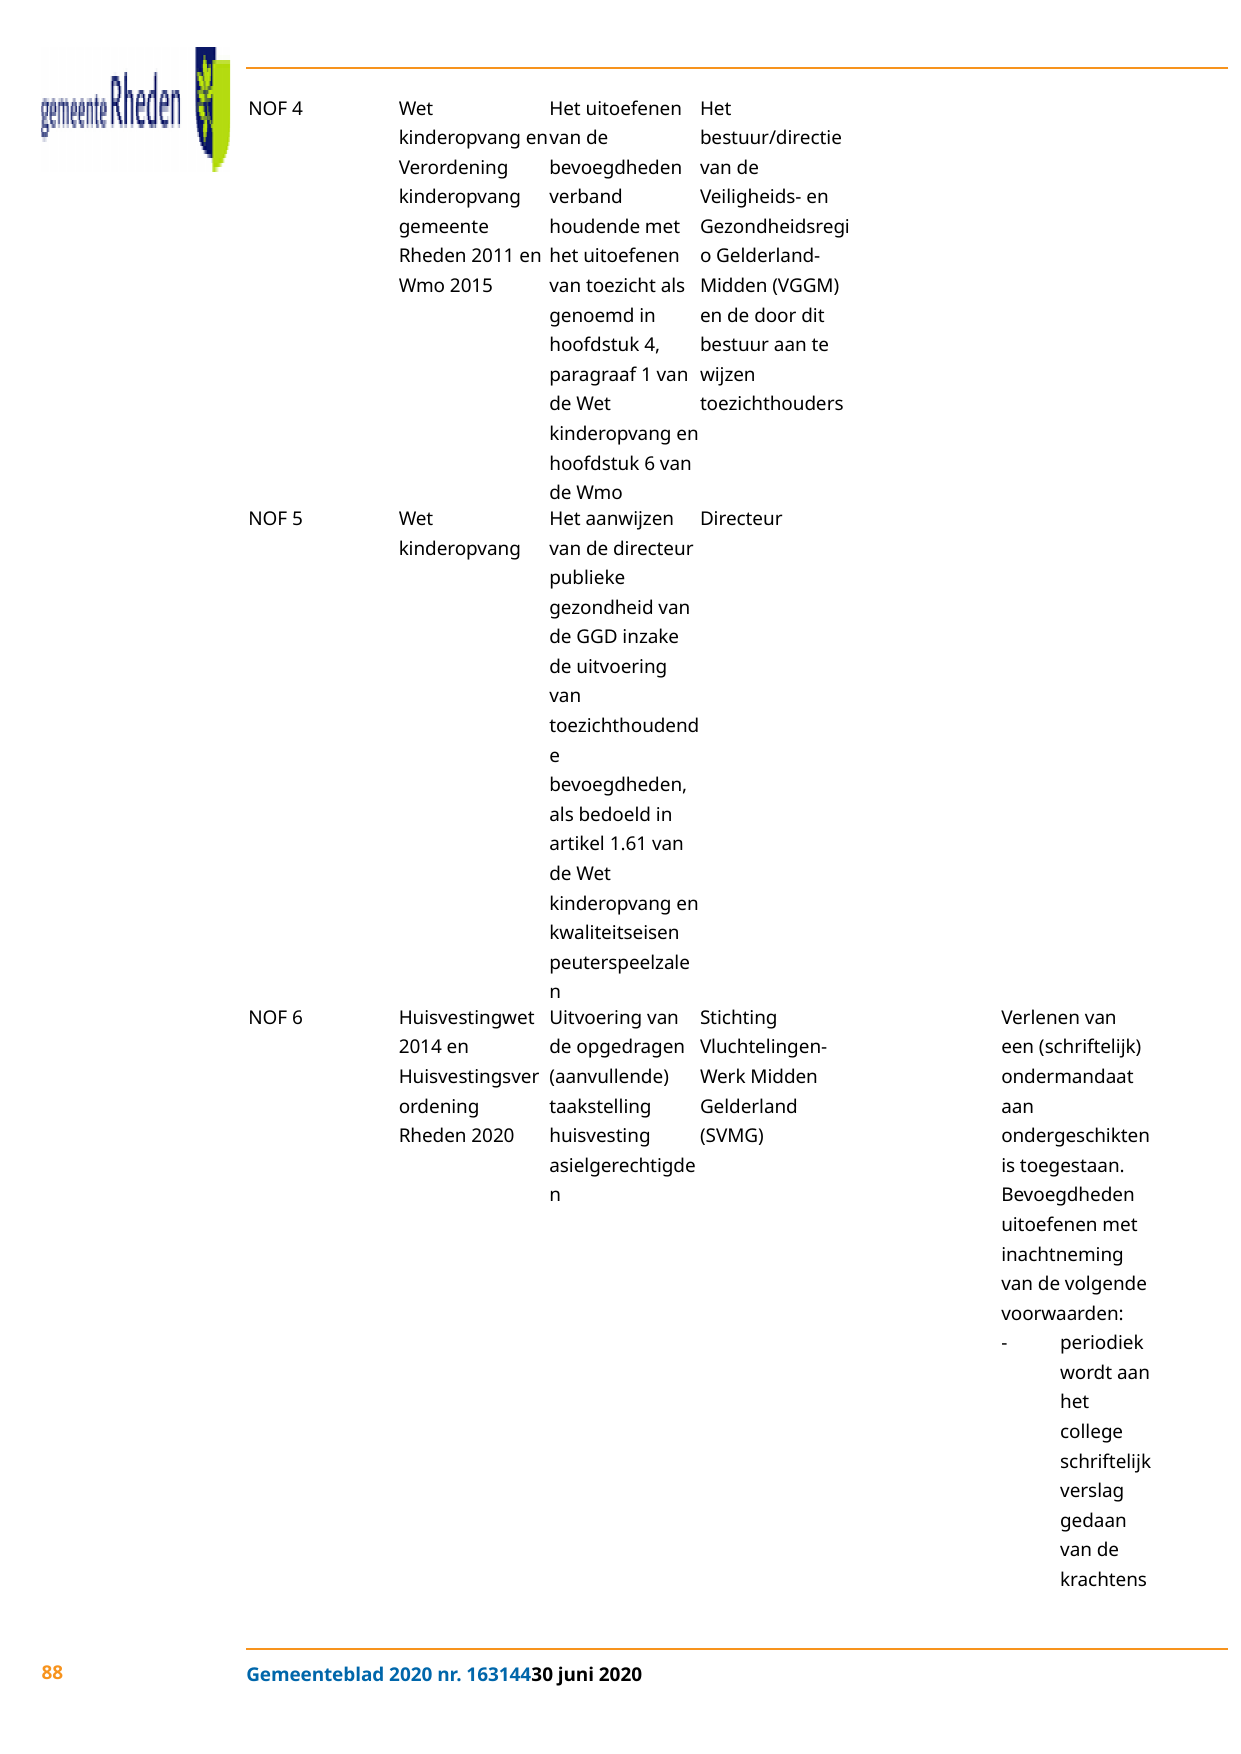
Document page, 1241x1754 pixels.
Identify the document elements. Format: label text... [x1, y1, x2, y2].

table_cell Wet kinderopvang [399, 505, 549, 1004]
table_cell Huisvestingwet 2014 en Huisvestingsverordening Rheden 2020 [399, 1004, 549, 1592]
table_cell Het aanwijzen van de directeur publieke gezondheid van de GGD inzake de uitvoering van toezichthoudende bevoegdheden, als bedoeld in artikel 1.61 van de Wet kinderopvang en kwaliteitseisen peuterspeelzalen [549, 505, 700, 1004]
table_cell Het uitoefenen van de bevoegdheden verband houdende met het uitoefenen van toezicht als genoemd in hoofdstuk 4, paragraaf 1 van de Wet kinderopvang en hoofdstuk 6 van de Wmo [549, 95, 700, 505]
table_cell [850, 505, 1001, 1004]
table_cell Wet kinderopvang en Verordening kinderopvang gemeente Rheden 2011 en Wmo 2015 [399, 95, 549, 505]
table_cell Uitvoering van de opgedragen (aanvullende) taakstelling huisvesting asielgerechtigden [549, 1004, 700, 1592]
picture [41, 47, 231, 172]
table_cell [850, 1004, 1001, 1592]
table_cell [1001, 95, 1152, 505]
table_cell NOF 6 [248, 1004, 398, 1592]
table_cell Directeur [700, 505, 850, 1004]
table_cell Stichting Vluchtelingen-Werk Midden Gelderland (SVMG) [700, 1004, 850, 1592]
table_cell Het bestuur/directie van de Veiligheids- en Gezondheidsregio Gelderland-Midden (VGGM) en de door dit bestuur aan te wijzen toezichthouders [700, 95, 850, 505]
table_cell [850, 95, 1001, 505]
table_cell NOF 5 [248, 505, 398, 1004]
table_cell Verlenen van een (schriftelijk) ondermandaat aan ondergeschikten is toegestaan. Bevoegdheden uitoefenen met inachtneming van de volgende voorwaarden: periodiek wordt aan het college schriftelijk verslag gedaan van de krachtens [1001, 1004, 1152, 1592]
table_cell NOF 4 [248, 95, 398, 505]
table_cell [1001, 505, 1152, 1004]
